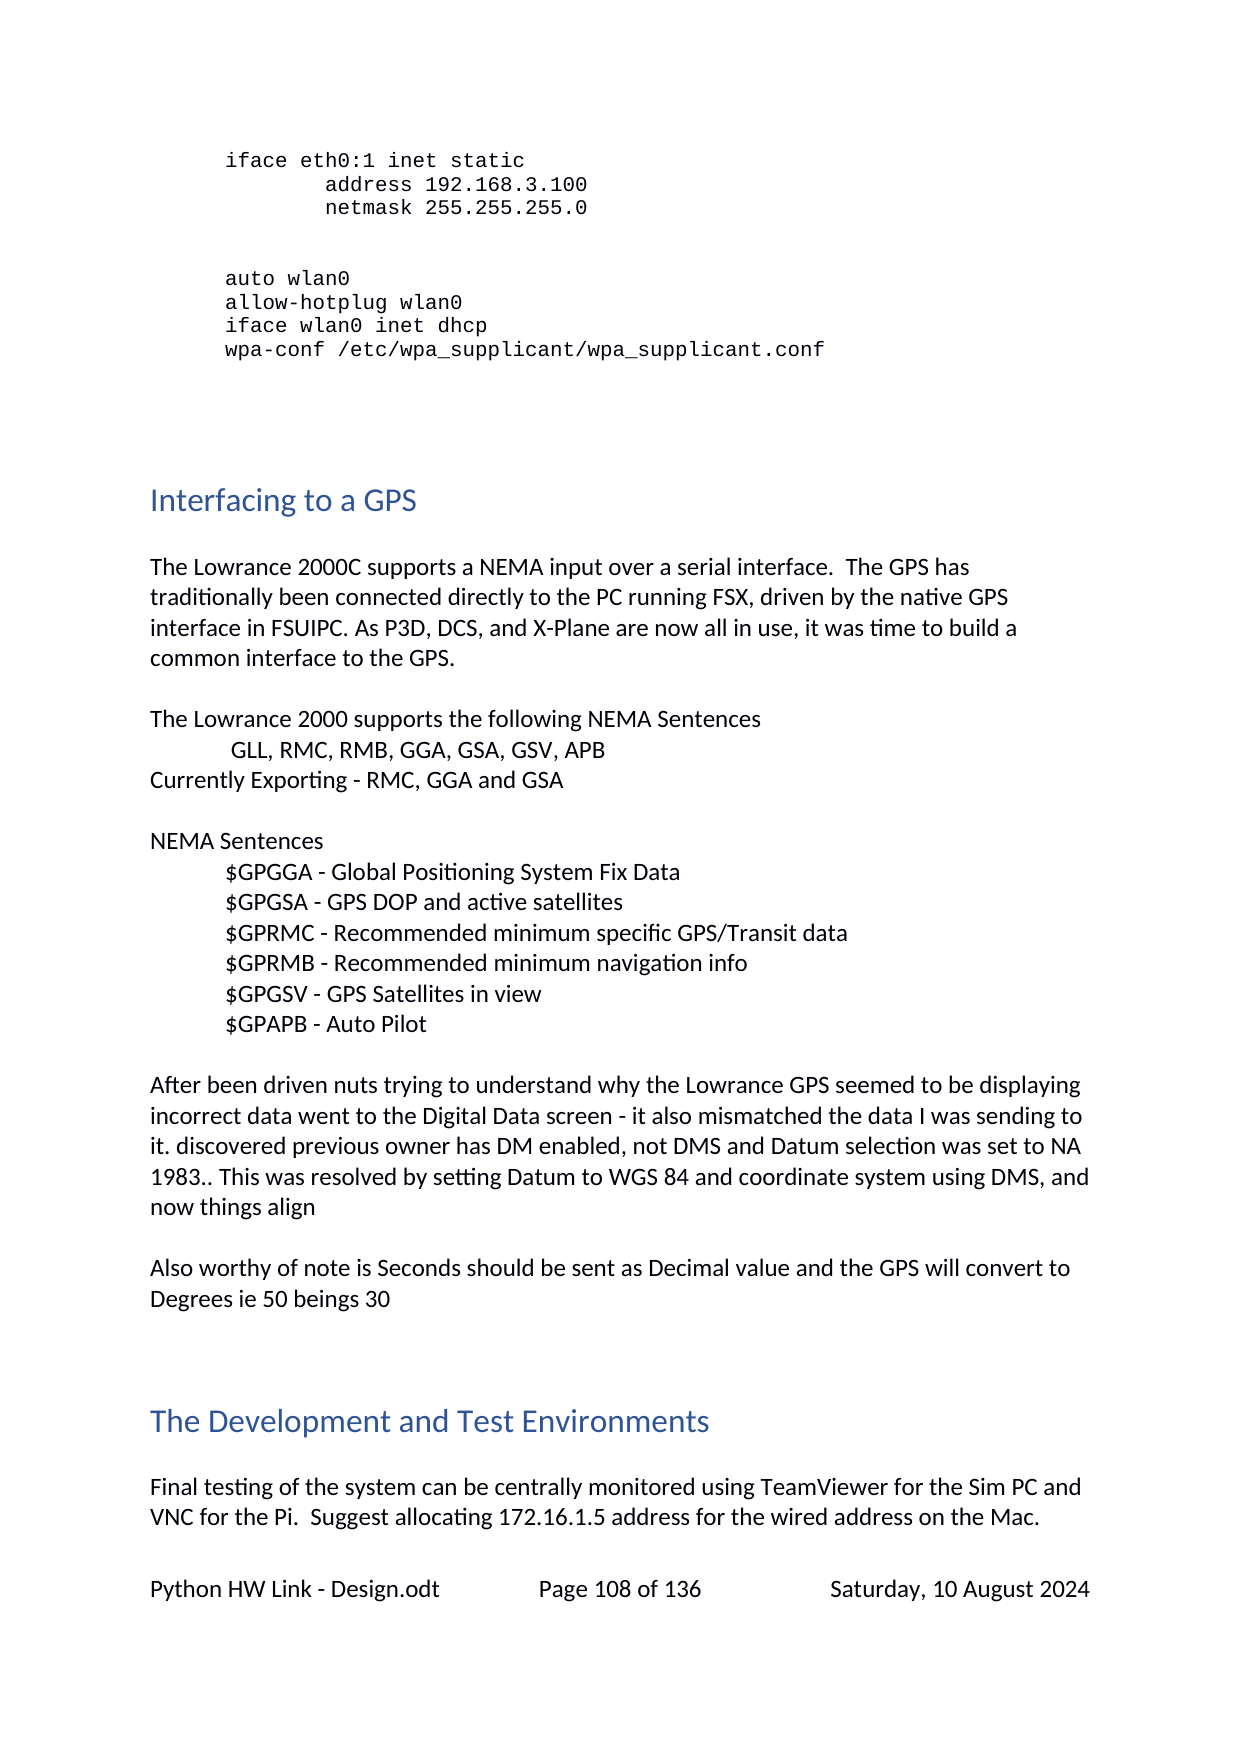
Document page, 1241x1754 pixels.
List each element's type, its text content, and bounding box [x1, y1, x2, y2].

text NEMA Sentences [150, 825, 1090, 856]
text $GPGSA - GPS DOP and active satellites [225, 886, 1090, 917]
text $GPAPB - Auto Pilot [225, 1008, 1090, 1039]
text iface eth0:1 inet static address 192.168.3.100 netmask 255.255.255.0 auto wlan0 allow-hotplug wlan0 iface wlan0 inet dhcp wpa-conf /etc/wpa_supplicant/wpa_supplicant.conf [225, 150, 1090, 393]
text The Lowrance 2000C supports a NEMA input over a serial interface. The GPS has traditionally been connected directly to the PC running FSX, driven by the native GPS interface in FSUIPC. As P3D, DCS, and X-Plane are now all in use, it was time to build a common interface to the GPS. [150, 551, 1090, 673]
text GLL, RMC, RMB, GGA, GSA, GSV, APB [225, 734, 1090, 764]
text $GPGSV - GPS Satellites in view [225, 978, 1090, 1008]
text Final testing of the system can be centrally monitored using TeamViewer for the Sim PC and VNC for the Pi. Suggest allocating 172.16.1.5 address for the wired address on the Mac. [150, 1471, 1090, 1532]
text $GPRMB - Recommended minimum navigation info [225, 947, 1090, 978]
subtitle The Development and Test Environments [150, 1400, 1090, 1440]
text After been driven nuts trying to understand why the Lowrance GPS seemed to be displaying incorrect data went to the Digital Data screen - it also mismatched the data I was sending to it. discovered previous owner has DM enabled, not DMS and Datum selection was set to NA 1983.. This was resolved by setting Datum to WGS 84 and coordinate system using DMS, and now things align [150, 1069, 1090, 1222]
text Currently Exporting - RMC, GGA and GSA [150, 764, 1090, 795]
text $GPRMC - Recommended minimum specific GPS/Transit data [225, 917, 1090, 947]
subtitle Interfacing to a GPS [150, 479, 1090, 520]
text The Lowrance 2000 supports the following NEMA Sentences [150, 703, 1090, 734]
text Also worthy of note is Seconds should be sent as Decimal value and the GPS will convert to Degrees ie 50 beings 30 [150, 1253, 1090, 1314]
text $GPGGA - Global Positioning System Fix Data [225, 856, 1090, 886]
